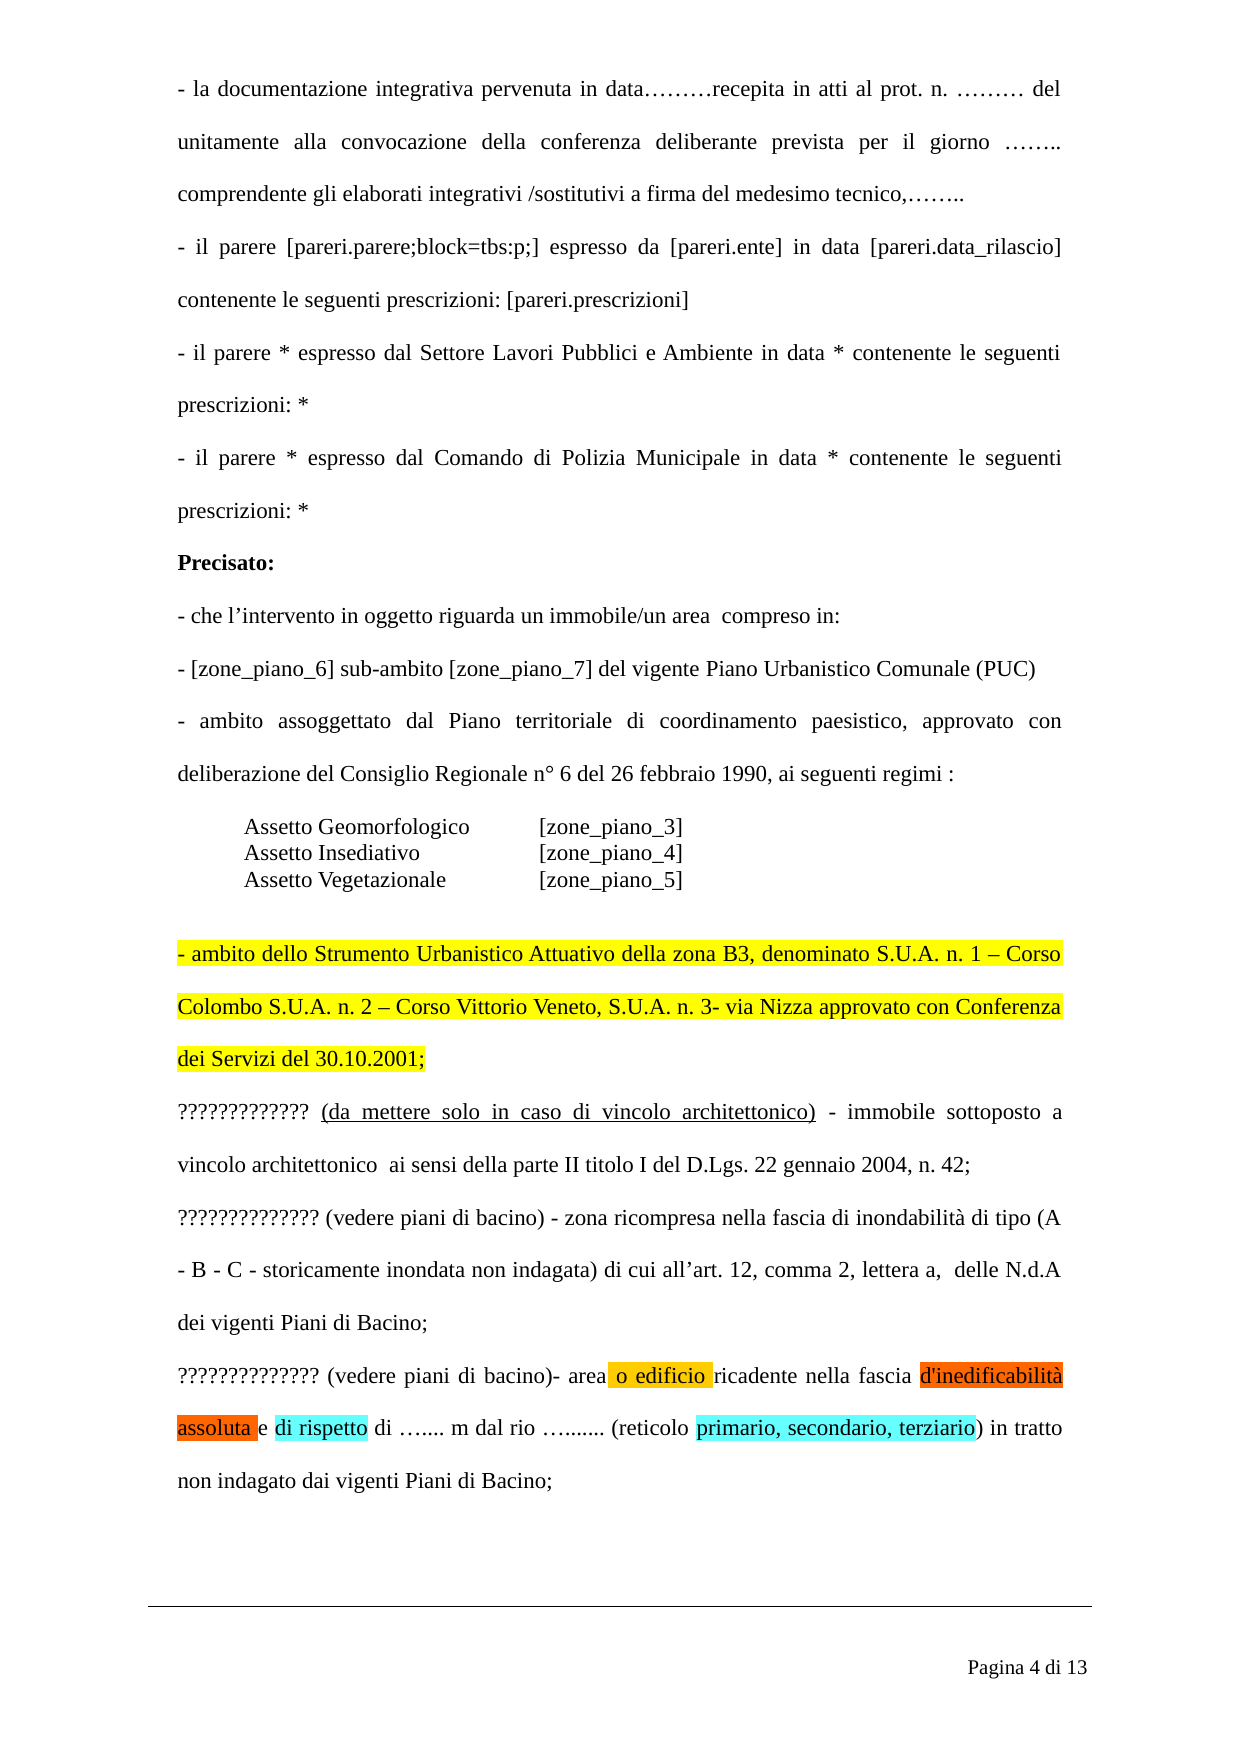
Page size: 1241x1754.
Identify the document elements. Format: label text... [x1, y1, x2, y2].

list - la documentazione integrativa pervenuta in data………recepita in atti al prot. n. ……… del unitamente alla convocazione della conferenza deliberante prevista per il giorno …….. comprendente gli elaborati integrativi /sostitutivi a firma del medesimo tecnico,…….. [177, 75, 1063, 207]
text - il parere * espresso dal Settore Lavori Pubblici e Ambiente in data * contenente le seguenti prescrizioni: * [177, 338, 1063, 418]
table_cell Assetto Vegetazionale [236, 866, 532, 892]
text ?????????????? (vedere piani di bacino)- area o edificio ricadente nella fascia d'inedificabilità assoluta e di rispetto di ….... m dal rio …....... (reticolo primario, secondario, terziario) in tratto non indagato dai vigenti Piani di Bacino; [177, 1362, 1063, 1493]
table_cell Assetto Insediativo [236, 839, 532, 866]
text - ambito assoggettato dal Piano territoriale di coordinamento paesistico, approvato con deliberazione del Consiglio Regionale n° 6 del 26 febbraio 1990, ai seguenti regimi : [177, 707, 1063, 787]
text - che l’intervento in oggetto riguarda un immobile/un area compreso in: [177, 602, 1063, 628]
table_cell [zone_piano_5] [532, 866, 1063, 892]
text ?????????????? (vedere piani di bacino) - zona ricompresa nella fascia di inondabilità di tipo (A - B - C - storicamente inondata non indagata) di cui all’art. 12, comma 2, lettera a, delle N.d.A dei vigenti Piani di Bacino; [177, 1204, 1063, 1335]
text - [zone_piano_6] sub-ambito [zone_piano_7] del vigente Piano Urbanistico Comunale (PUC) [177, 655, 1063, 681]
table_header [zone_piano_3] [532, 813, 1063, 839]
text ????????????? (da mettere solo in caso di vincolo architettonico) - immobile sottoposto a vincolo architettonico ai sensi della parte II titolo I del D.Lgs. 22 gennaio 2004, n. 42; [177, 1098, 1063, 1177]
text - ambito dello Strumento Urbanistico Attuativo della zona B3, denominato S.U.A. n. 1 – Corso Colombo S.U.A. n. 2 – Corso Vittorio Veneto, S.U.A. n. 3- via Nizza approvato con Conferenza dei Servizi del 30.10.2001; [177, 940, 1063, 1072]
text - il parere * espresso dal Comando di Polizia Municipale in data * contenente le seguenti prescrizioni: * [177, 444, 1063, 523]
text Precisato: [177, 549, 1063, 576]
table_cell [zone_piano_4] [532, 839, 1063, 866]
table_header Assetto Geomorfologico [236, 813, 532, 839]
text - il parere [pareri.parere;block=tbs:p;] espresso da [pareri.ente] in data [pareri.data_rilascio] contenente le seguenti prescrizioni: [pareri.prescrizioni] [177, 233, 1063, 312]
